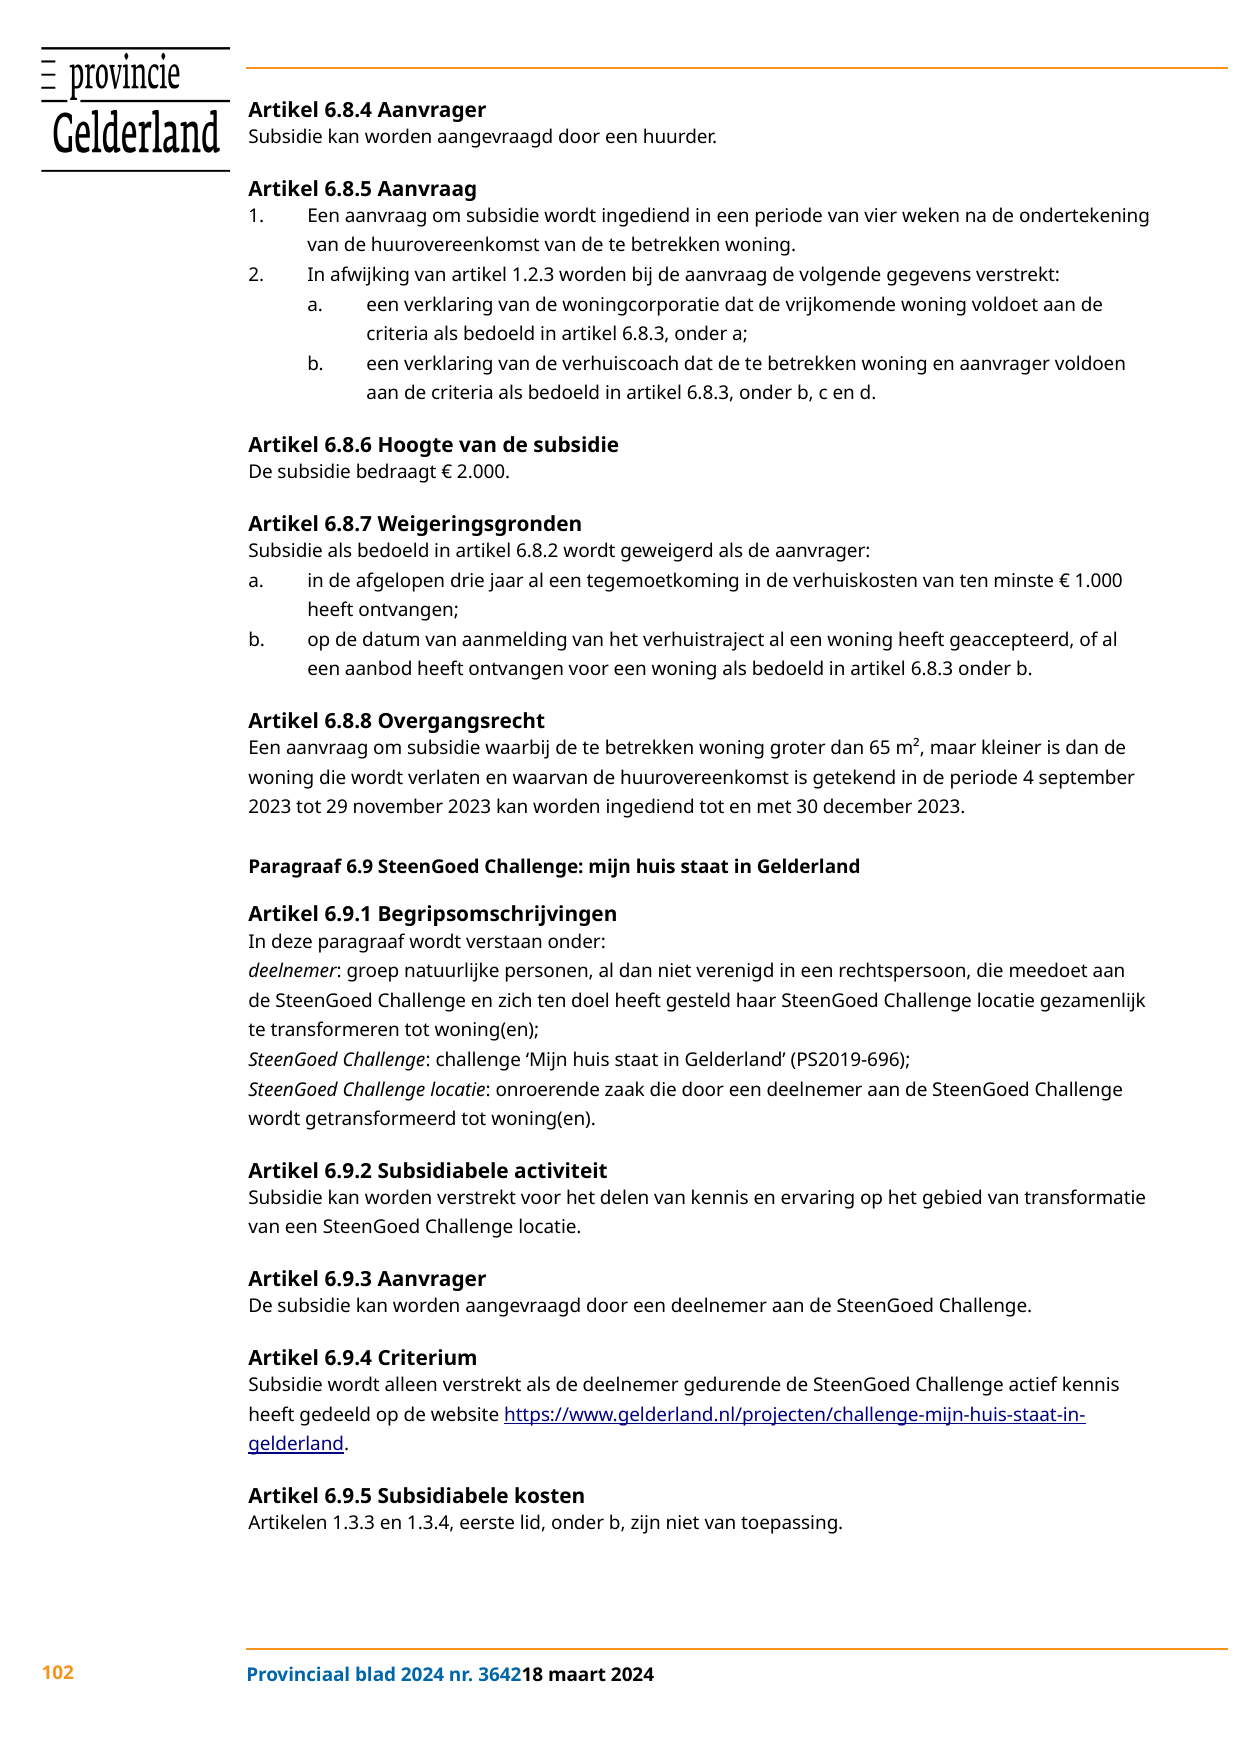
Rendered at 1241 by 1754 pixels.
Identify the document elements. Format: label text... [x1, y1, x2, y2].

text Subsidie kan worden verstrekt voor het delen van kennis en ervaring op het gebied van transformatie van een SteenGoed Challenge locatie. [248, 1184, 1152, 1239]
text Een aanvraag om subsidie waarbij de te betrekken woning groter dan 65 m², maar kleiner is dan de woning die wordt verlaten en waarvan de huurovereenkomst is getekend in de periode 4 september 2023 tot 29 november 2023 kan worden ingediend tot en met 30 december 2023. [248, 734, 1152, 819]
text SteenGoed Challenge locatie: onroerende zaak die door een deelnemer aan de SteenGoed Challenge wordt getransformeerd tot woning(en). [248, 1076, 1152, 1131]
list op de datum van aanmelding van het verhuistraject al een woning heeft geaccepteerd, of al een aanbod heeft ontvangen voor een woning als bedoeld in artikel 6.8.3 onder b. [248, 626, 1152, 681]
text In deze paragraaf wordt verstaan onder: [248, 928, 1152, 953]
text Artikel 6.9.5 Subsidiabele kosten [248, 1481, 1152, 1509]
text Artikel 6.8.5 Aanvraag [248, 174, 1152, 202]
text Artikel 6.9.4 Criterium [248, 1343, 1152, 1371]
text De subsidie kan worden aangevraagd door een deelnemer aan de SteenGoed Challenge. [248, 1293, 1152, 1318]
text Artikel 6.8.6 Hoogte van de subsidie [248, 430, 1152, 458]
list een verklaring van de woningcorporatie dat de vrijkomende woning voldoet aan de criteria als bedoeld in artikel 6.8.3, onder a; [307, 291, 1152, 346]
text Paragraaf 6.9 SteenGoed Challenge: mijn huis staat in Gelderland [248, 853, 1152, 878]
text Subsidie kan worden aangevraagd door een huurder. [248, 123, 1152, 149]
picture [41, 47, 231, 172]
text Artikel 6.9.3 Aanvrager [248, 1264, 1152, 1293]
text De subsidie bedraagt € 2.000. [248, 458, 1152, 484]
list Een aanvraag om subsidie wordt ingediend in een periode van vier weken na de ondertekening van de huurovereenkomst van de te betrekken woning. [248, 202, 1152, 257]
text Artikel 6.9.2 Subsidiabele activiteit [248, 1156, 1152, 1184]
text Artikelen 1.3.3 en 1.3.4, eerste lid, onder b, zijn niet van toepassing. [248, 1509, 1152, 1535]
text SteenGoed Challenge: challenge ‘Mijn huis staat in Gelderland’ (PS2019-696); [248, 1046, 1152, 1072]
list in de afgelopen drie jaar al een tegemoetkoming in de verhuiskosten van ten minste € 1.000 heeft ontvangen; [248, 567, 1152, 622]
text Subsidie als bedoeld in artikel 6.8.2 wordt geweigerd als de aanvrager: [248, 537, 1152, 563]
text Artikel 6.8.4 Aanvrager [248, 95, 1152, 123]
text deelnemer: groep natuurlijke personen, al dan niet verenigd in een rechtspersoon, die meedoet aan de SteenGoed Challenge en zich ten doel heeft gesteld haar SteenGoed Challenge locatie gezamenlijk te transformeren tot woning(en); [248, 957, 1152, 1042]
text Artikel 6.8.8 Overgangsrecht [248, 706, 1152, 734]
text Artikel 6.9.1 Begripsomschrijvingen [248, 899, 1152, 928]
text Subsidie wordt alleen verstrekt als de deelnemer gedurende de SteenGoed Challenge actief kennis heeft gedeeld op de website https://www.gelderland.nl/projecten/challenge-mijn-huis-staat-in-gelderland. [248, 1371, 1152, 1456]
text Artikel 6.8.7 Weigeringsgronden [248, 509, 1152, 537]
list een verklaring van de verhuiscoach dat de te betrekken woning en aanvrager voldoen aan de criteria als bedoeld in artikel 6.8.3, onder b, c en d. [307, 350, 1152, 405]
list In afwijking van artikel 1.2.3 worden bij de aanvraag de volgende gegevens verstrekt: [248, 261, 1152, 287]
